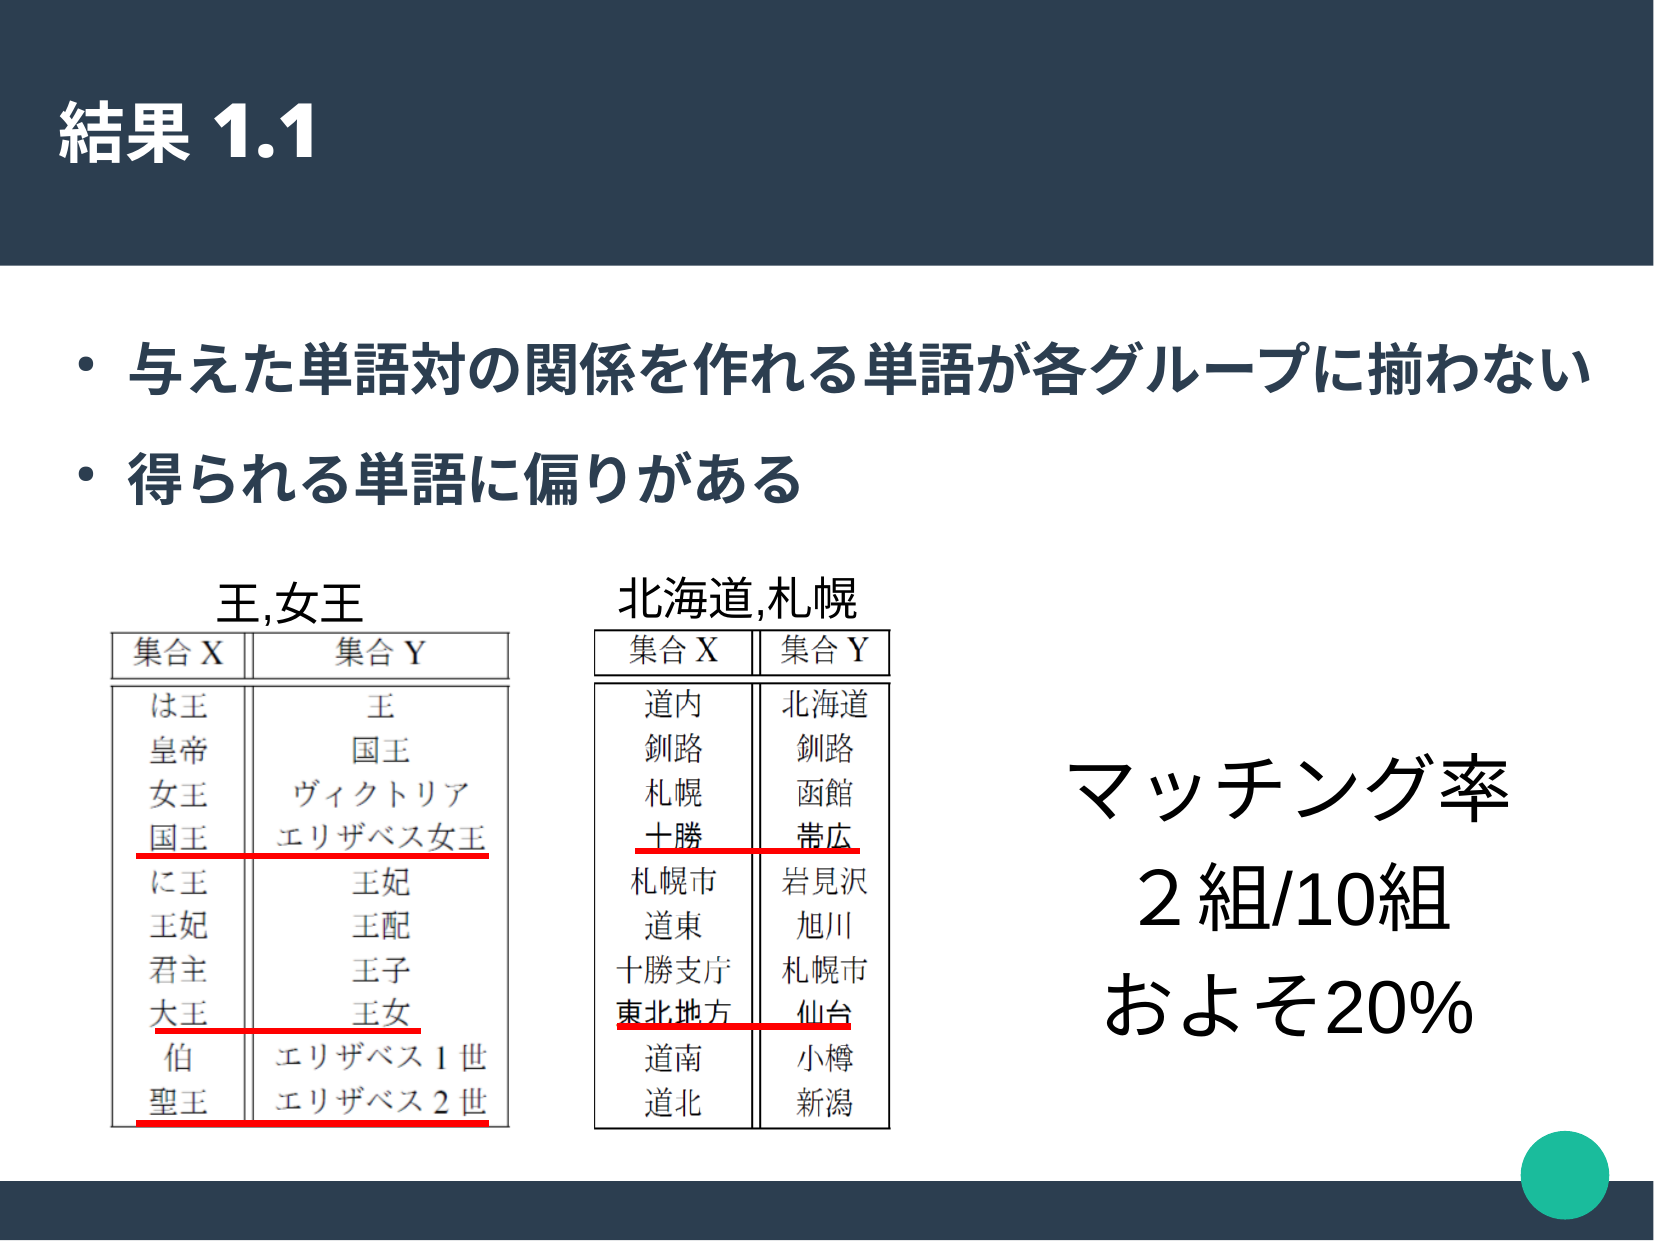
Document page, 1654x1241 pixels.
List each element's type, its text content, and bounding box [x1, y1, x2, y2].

text_box マッチング率 ２組/10組 およそ20% [1027, 722, 1548, 981]
title 結果1.1 [59, 49, 1595, 207]
list 与えた単語対の関係を作れる単語が各グループに揃わない 得られる単語に偏りがある [59, 324, 1595, 520]
picture [106, 625, 515, 1134]
text_box 北海道,札幌 [602, 555, 898, 622]
text_box 王,女王 [200, 559, 426, 626]
picture [590, 625, 891, 1134]
